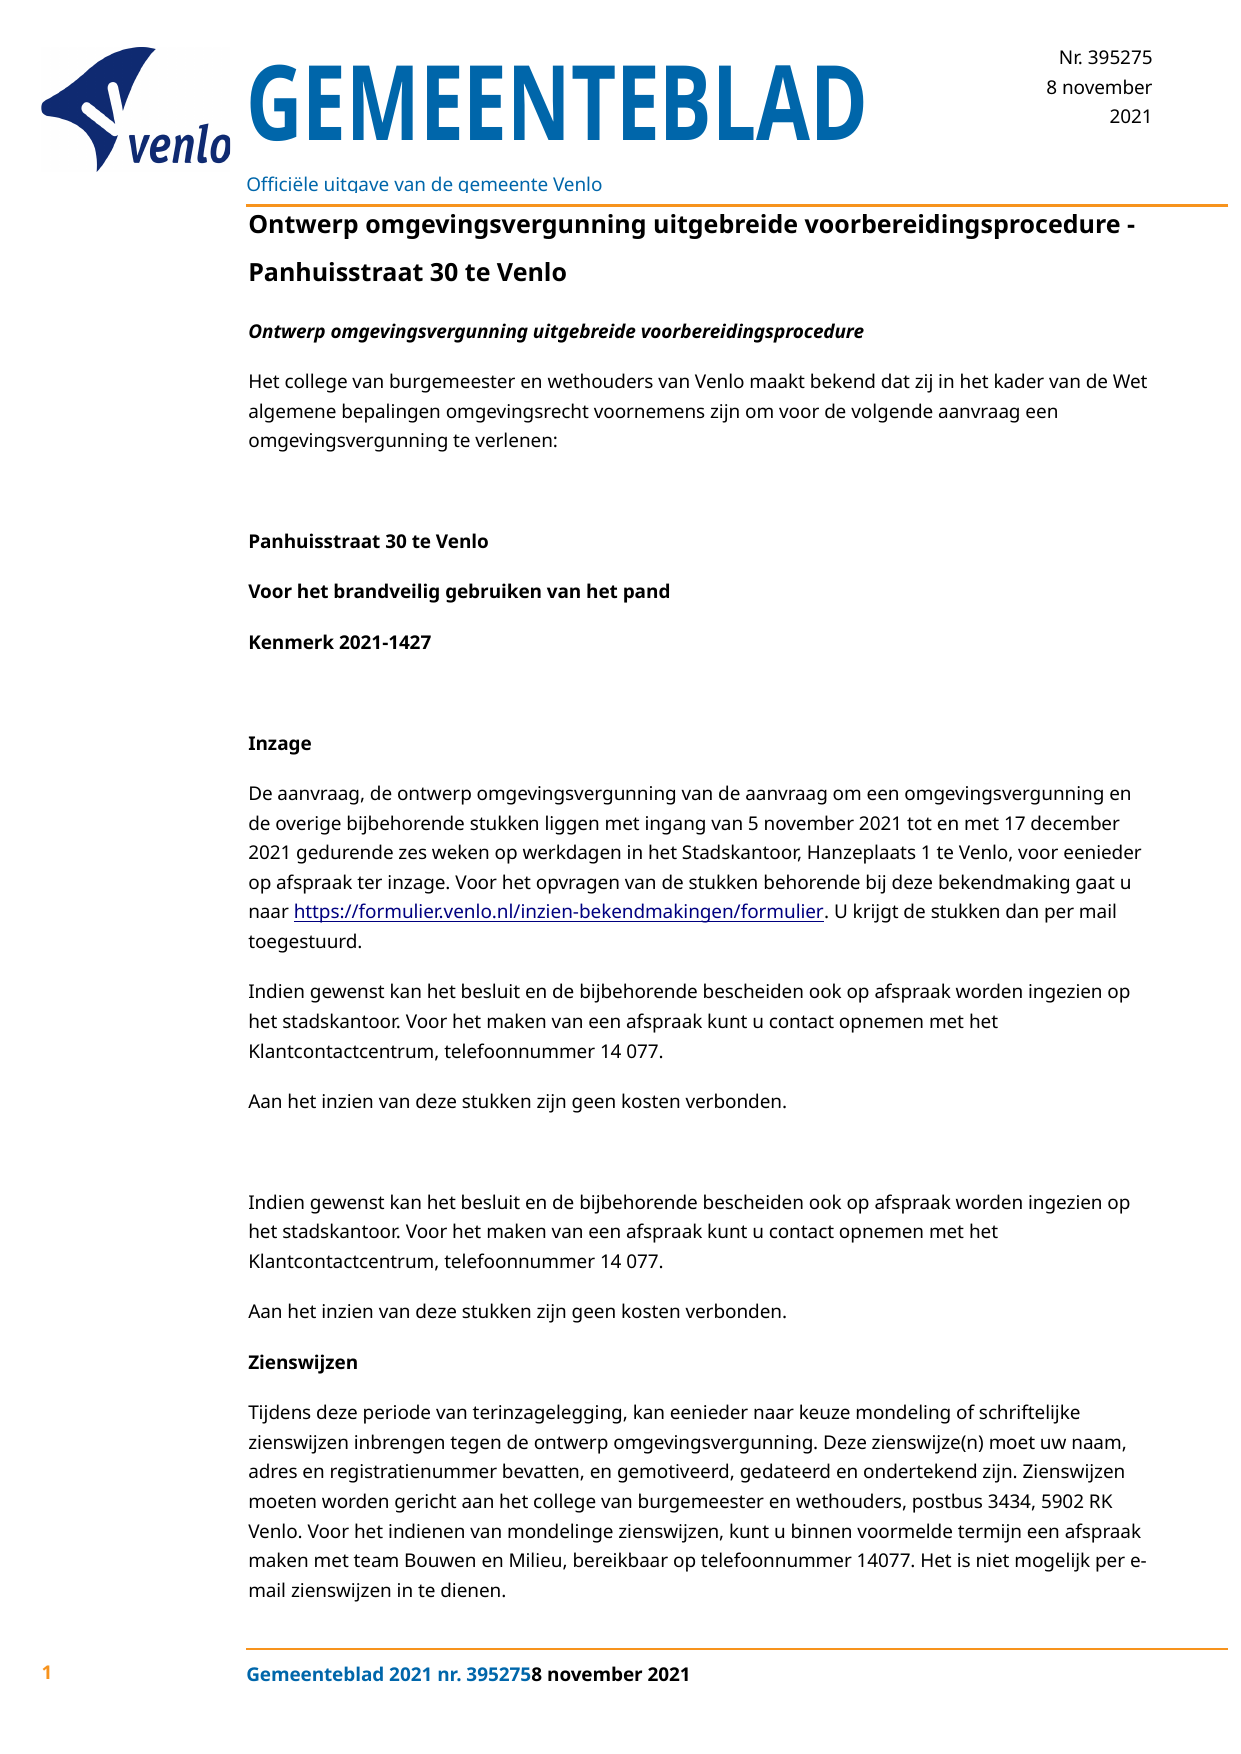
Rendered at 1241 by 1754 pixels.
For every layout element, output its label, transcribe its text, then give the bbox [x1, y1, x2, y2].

text Ontwerp omgevingsvergunning uitgebreide voorbereidingsprocedure - Panhuisstraat 30 te Venlo [248, 207, 1152, 288]
text Voor het brandveilig gebruiken van het pand [248, 579, 1152, 604]
text Panhuisstraat 30 te Venlo [248, 528, 1152, 554]
text Tijdens deze periode van terinzagelegging, kan eenieder naar keuze mondeling of schriftelijke zienswijzen inbrengen tegen de ontwerp omgevingsvergunning. Deze zienswijze(n) moet uw naam, adres en registratienummer bevatten, en gemotiveerd, gedateerd en ondertekend zijn. Zienswijzen moeten worden gericht aan het college van burgemeester en wethouders, postbus 3434, 5902 RK Venlo. Voor het indienen van mondelinge zienswijzen, kunt u binnen voormelde termijn een afspraak maken met team Bouwen en Milieu, bereikbaar op telefoonnummer 14077. Het is niet mogelijk per e-mail zienswijzen in te dienen. [248, 1399, 1152, 1603]
text De aanvraag, de ontwerp omgevingsvergunning van de aanvraag om een omgevingsvergunning en de overige bijbehorende stukken liggen met ingang van 5 november 2021 tot en met 17 december 2021 gedurende zes weken op werkdagen in het Stadskantoor, Hanzeplaats 1 te Venlo, voor eenieder op afspraak ter inzage. Voor het opvragen van de stukken behorende bij deze bekendmaking gaat u naar https://formulier.venlo.nl/inzien-bekendmakingen/formulier. U krijgt de stukken dan per mail toegestuurd. [248, 780, 1152, 954]
text Aan het inzien van deze stukken zijn geen kosten verbonden. [248, 1088, 1152, 1114]
text Het college van burgemeester en wethouders van Venlo maakt bekend dat zij in het kader van de Wet algemene bepalingen omgevingsrecht voornemens zijn om voor de volgende aanvraag een omgevingsvergunning te verlenen: [248, 368, 1152, 453]
text Inzage [248, 730, 1152, 756]
text Kenmerk 2021-1427 [248, 629, 1152, 655]
picture [41, 47, 231, 172]
text Indien gewenst kan het besluit en de bijbehorende bescheiden ook op afspraak worden ingezien op het stadskantoor. Voor het maken van een afspraak kunt u contact opnemen met het Klantcontactcentrum, telefoonnummer 14 077. [248, 979, 1152, 1064]
text Indien gewenst kan het besluit en de bijbehorende bescheiden ook op afspraak worden ingezien op het stadskantoor. Voor het maken van een afspraak kunt u contact opnemen met het Klantcontactcentrum, telefoonnummer 14 077. [248, 1189, 1152, 1274]
text Aan het inzien van deze stukken zijn geen kosten verbonden. [248, 1299, 1152, 1324]
text Ontwerp omgevingsvergunning uitgebreide voorbereidingsprocedure [248, 318, 1152, 344]
text Zienswijzen [248, 1349, 1152, 1375]
